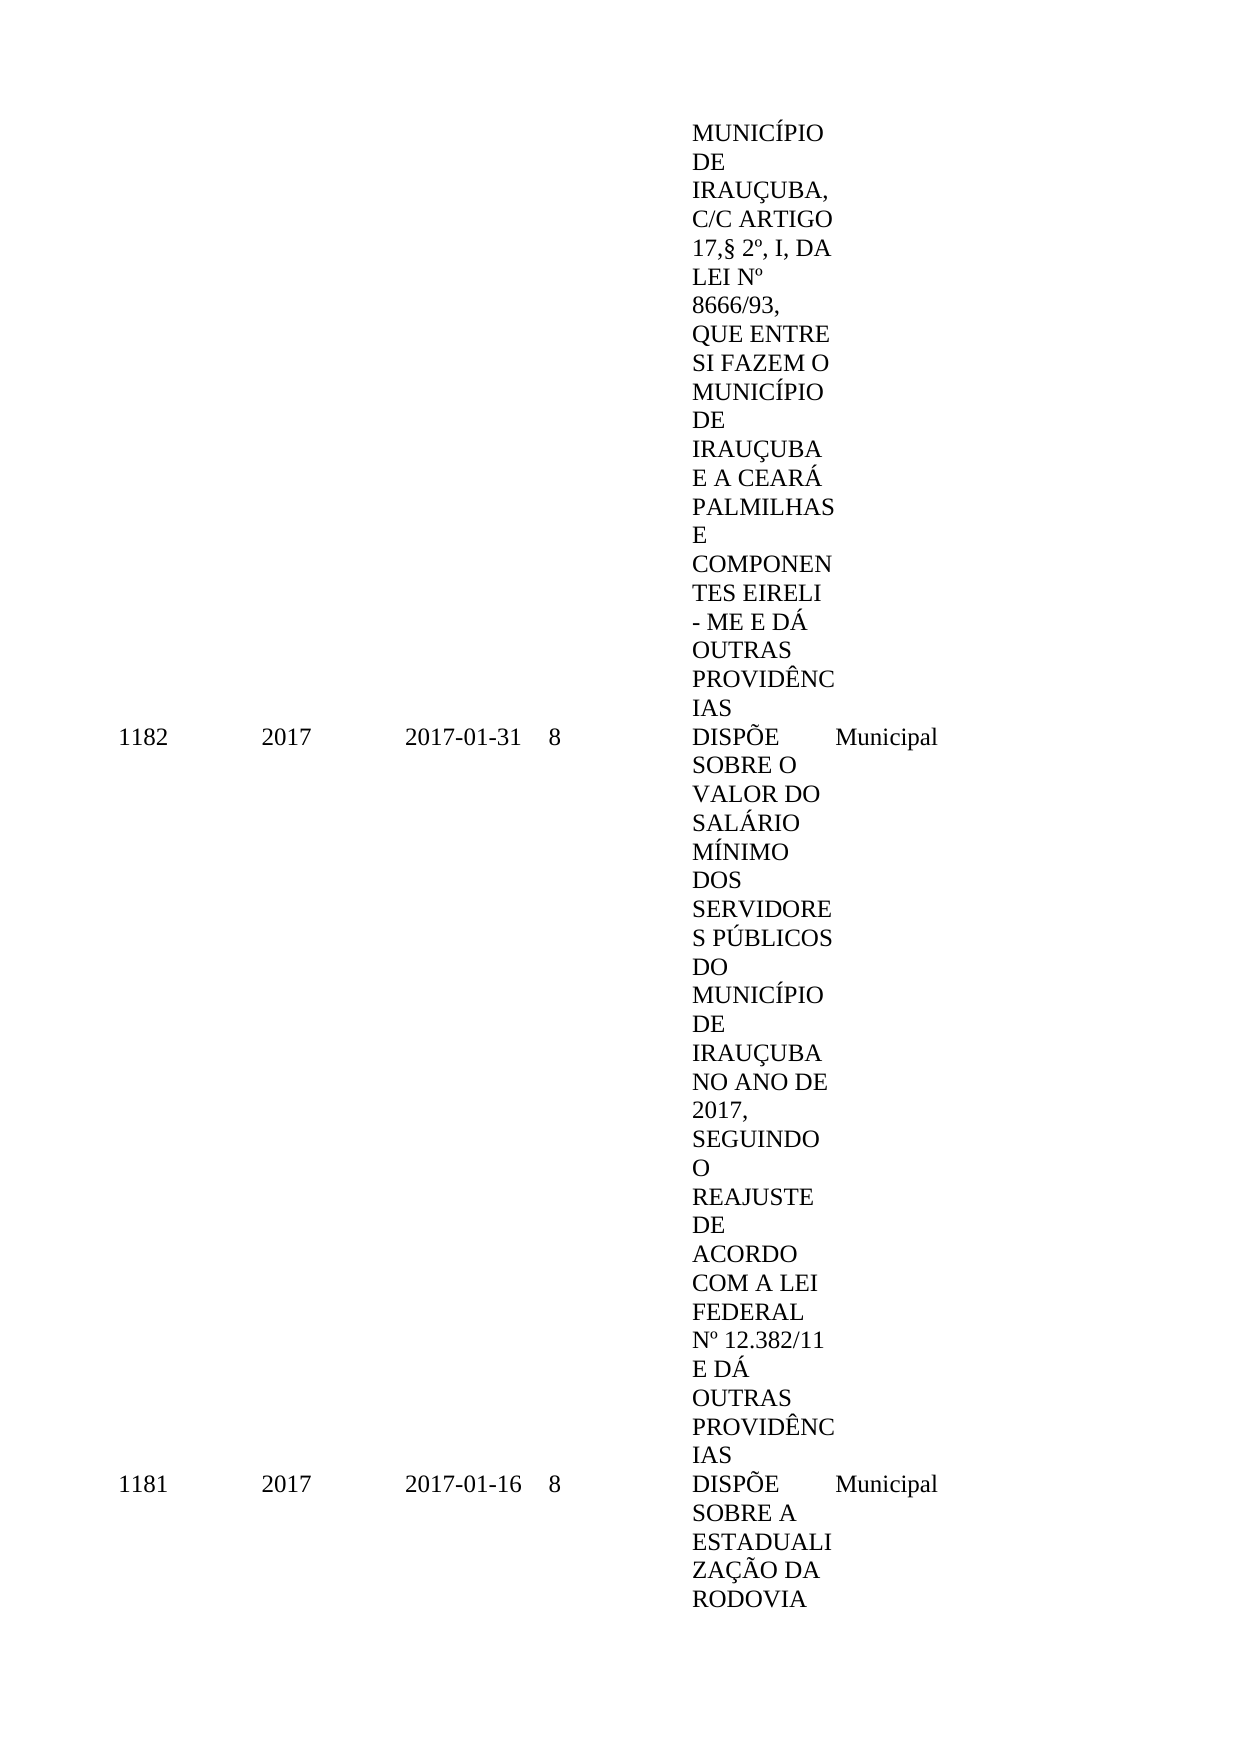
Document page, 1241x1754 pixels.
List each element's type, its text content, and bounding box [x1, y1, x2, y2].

table_cell 2017-01-31 [405, 722, 548, 1469]
table_cell Municipal [835, 722, 979, 1469]
table_cell 1181 [118, 1469, 261, 1613]
table_cell [979, 1469, 1122, 1613]
table_cell DISPÕE SOBRE O VALOR DO SALÁRIO MÍNIMO DOS SERVIDORES PÚBLICOS DO MUNICÍPIO DE IRAUÇUBA NO ANO DE 2017, SEGUINDO O REAJUSTE DE ACORDO COM A LEI FEDERAL Nº 12.382/11 E DÁ OUTRAS PROVIDÊNCIAS [692, 722, 835, 1469]
table_cell [979, 118, 1122, 722]
table_cell 8 [548, 722, 692, 1469]
table_cell [261, 118, 405, 722]
table_cell Municipal [835, 1469, 979, 1613]
table_cell [548, 118, 692, 722]
table_cell [118, 118, 261, 722]
table_cell DISPÕE SOBRE A ESTADUALIZAÇÃO DA RODOVIA [692, 1469, 835, 1613]
table_cell [405, 118, 548, 722]
table_cell 1182 [118, 722, 261, 1469]
table_cell 2017 [261, 722, 405, 1469]
table_cell [835, 118, 979, 722]
table_cell MUNICÍPIO DE IRAUÇUBA, C/C ARTIGO 17,§ 2º, I, DA LEI Nº 8666/93, QUE ENTRE SI FAZEM O MUNICÍPIO DE IRAUÇUBA E A CEARÁ PALMILHAS E COMPONENTES EIRELI - ME E DÁ OUTRAS PROVIDÊNCIAS [692, 118, 835, 722]
table_cell 2017-01-16 [405, 1469, 548, 1613]
table_cell 2017 [261, 1469, 405, 1613]
table_cell [979, 722, 1122, 1469]
table_cell 8 [548, 1469, 692, 1613]
